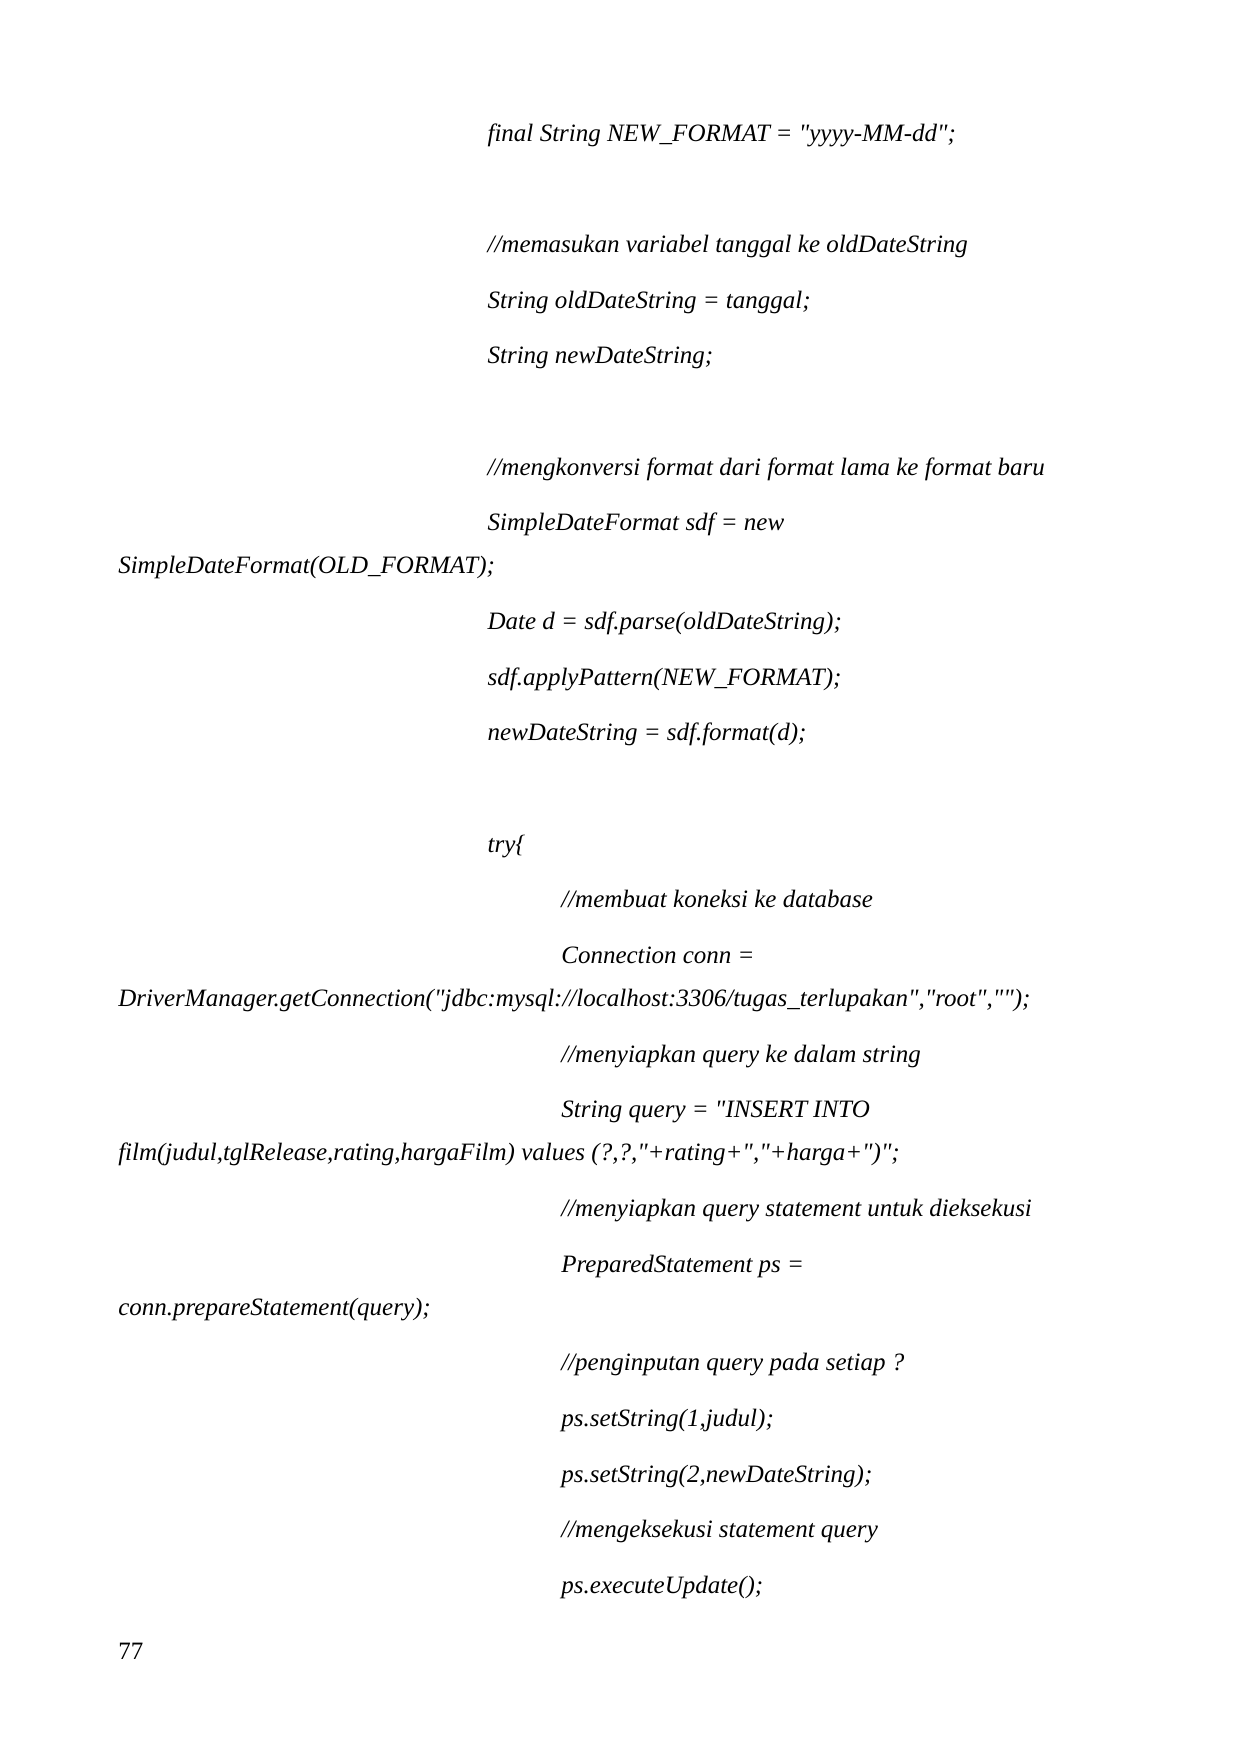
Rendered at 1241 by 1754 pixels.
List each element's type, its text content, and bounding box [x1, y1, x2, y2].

text //menyiapkan query ke dalam string [118, 1039, 1122, 1067]
text String oldDateString = tanggal; [118, 285, 1122, 314]
text //membuat koneksi ke database [118, 884, 1122, 913]
text try{ [118, 829, 1122, 857]
text sdf.applyPattern(NEW_FORMAT); [118, 662, 1122, 691]
text //penginputan query pada setiap ? [118, 1347, 1122, 1376]
text final String NEW_FORMAT = "yyyy-MM-dd"; [118, 118, 1122, 147]
text String newDateString; [118, 341, 1122, 369]
text //memasukan variabel tanggal ke oldDateString [118, 229, 1122, 258]
text Connection conn = DriverManager.getConnection("jdbc:mysql://localhost:3306/tugas_terlupakan","root",""); [118, 940, 1122, 1012]
text //mengeksekusi statement query [118, 1514, 1122, 1543]
text PreparedStatement ps = conn.prepareStatement(query); [118, 1249, 1122, 1321]
text //menyiapkan query statement untuk dieksekusi [118, 1193, 1122, 1222]
text newDateString = sdf.format(d); [118, 717, 1122, 746]
text String query = "INSERT INTO film(judul,tglRelease,rating,hargaFilm) values (?,?,"+rating+","+harga+")"; [118, 1094, 1122, 1166]
text ps.setString(2,newDateString); [118, 1459, 1122, 1487]
text SimpleDateFormat sdf = new SimpleDateFormat(OLD_FORMAT); [118, 507, 1122, 579]
text ps.setString(1,judul); [118, 1403, 1122, 1432]
text ps.executeUpdate(); [118, 1570, 1122, 1599]
text Date d = sdf.parse(oldDateString); [118, 606, 1122, 635]
text //mengkonversi format dari format lama ke format baru [118, 452, 1122, 481]
